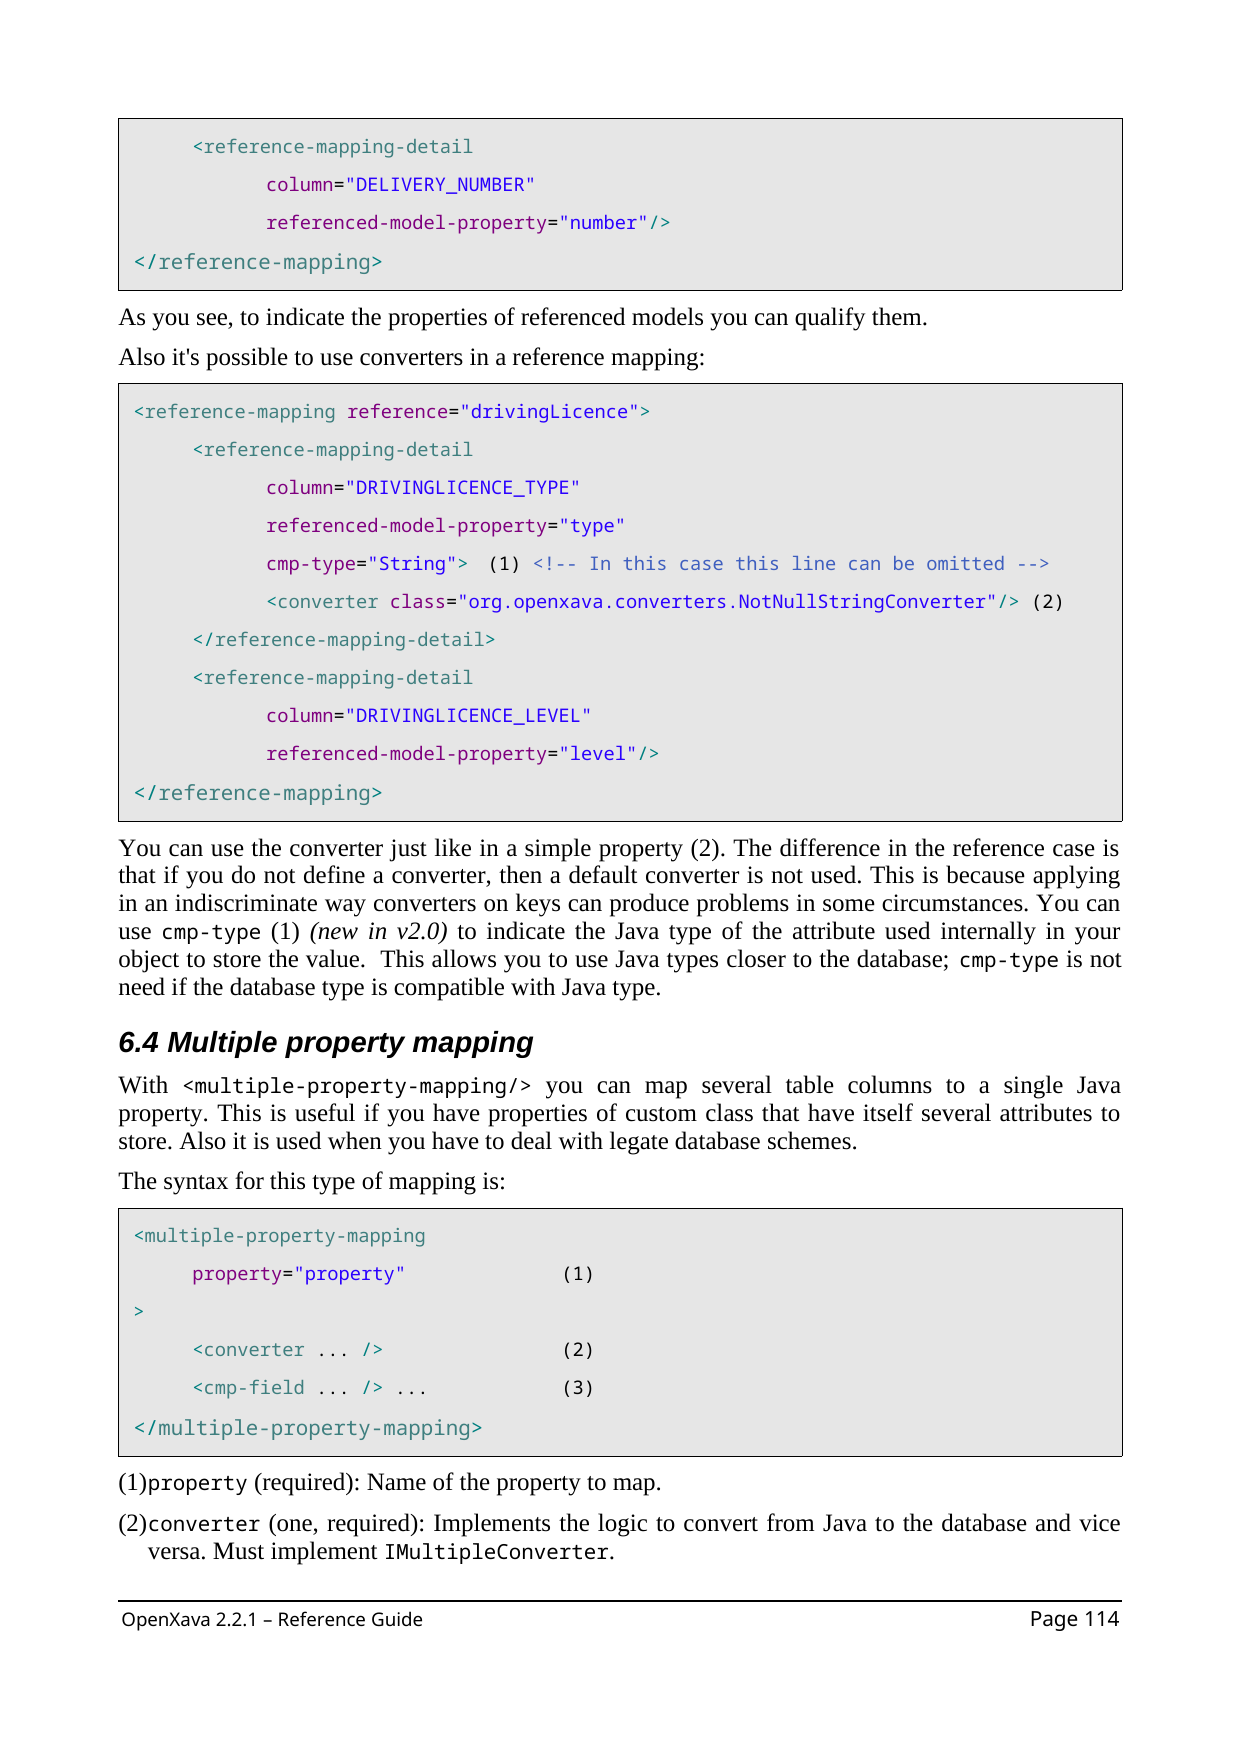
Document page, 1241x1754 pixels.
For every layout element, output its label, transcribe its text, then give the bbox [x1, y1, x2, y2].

text > [119, 1284, 1122, 1322]
text cmp-type="String"> (1) <!-- In this case this line can be omitted --> [119, 535, 1122, 573]
text You can use the converter just like in a simple property (2). The difference in the reference case is that if you do not define a converter, then a default converter is not used. This is because applying in an indiscriminate way converters on keys can produce problems in some circumstances. You can use cmp-type (1) (new in v2.0) to indicate the Java type of the attribute used internally in your object to store the value. This allows you to use Java types closer to the database; cmp-type is not need if the database type is compatible with Java type. [118, 834, 1122, 1001]
text <converter ... /> (2) [119, 1322, 1122, 1360]
text column="DELIVERY_NUMBER" [119, 156, 1122, 194]
text referenced-model-property="number"/> [119, 194, 1122, 232]
text </reference-mapping-detail> [119, 611, 1122, 649]
text The syntax for this type of mapping is: [118, 1167, 1122, 1195]
text <converter class="org.openxava.converters.NotNullStringConverter"/> (2) [119, 573, 1122, 611]
list property (required): Name of the property to map. [118, 1468, 1122, 1497]
text Also it's possible to use converters in a reference mapping: [118, 343, 1122, 371]
text With <multiple-property-mapping/> you can map several table columns to a single Java property. This is useful if you have properties of custom class that have itself several attributes to store. Also it is used when you have to deal with legate database schemes. [118, 1071, 1122, 1155]
text column="DRIVINGLICENCE_TYPE" [119, 459, 1122, 497]
text <reference-mapping reference="drivingLicence"> [119, 384, 1122, 421]
text <cmp-field ... /> ... (3) [119, 1360, 1122, 1398]
text As you see, to indicate the properties of referenced models you can qualify them. [118, 303, 1122, 330]
text property="property" (1) [119, 1246, 1122, 1284]
text <multiple-property-mapping [119, 1209, 1122, 1246]
text referenced-model-property="type" [119, 497, 1122, 535]
text column="DRIVINGLICENCE_LEVEL" [119, 687, 1122, 725]
text <reference-mapping-detail [119, 421, 1122, 459]
text referenced-model-property="level"/> [119, 725, 1122, 763]
text <reference-mapping-detail [119, 649, 1122, 687]
text </multiple-property-mapping> [119, 1398, 1122, 1456]
text </reference-mapping> [119, 763, 1122, 821]
text </reference-mapping> [119, 232, 1122, 290]
list converter (one, required): Implements the logic to convert from Java to the database and vice versa. Must implement IMultipleConverter. [118, 1509, 1122, 1566]
text <reference-mapping-detail [119, 119, 1122, 156]
subtitle Multiple property mapping [118, 1026, 1122, 1059]
